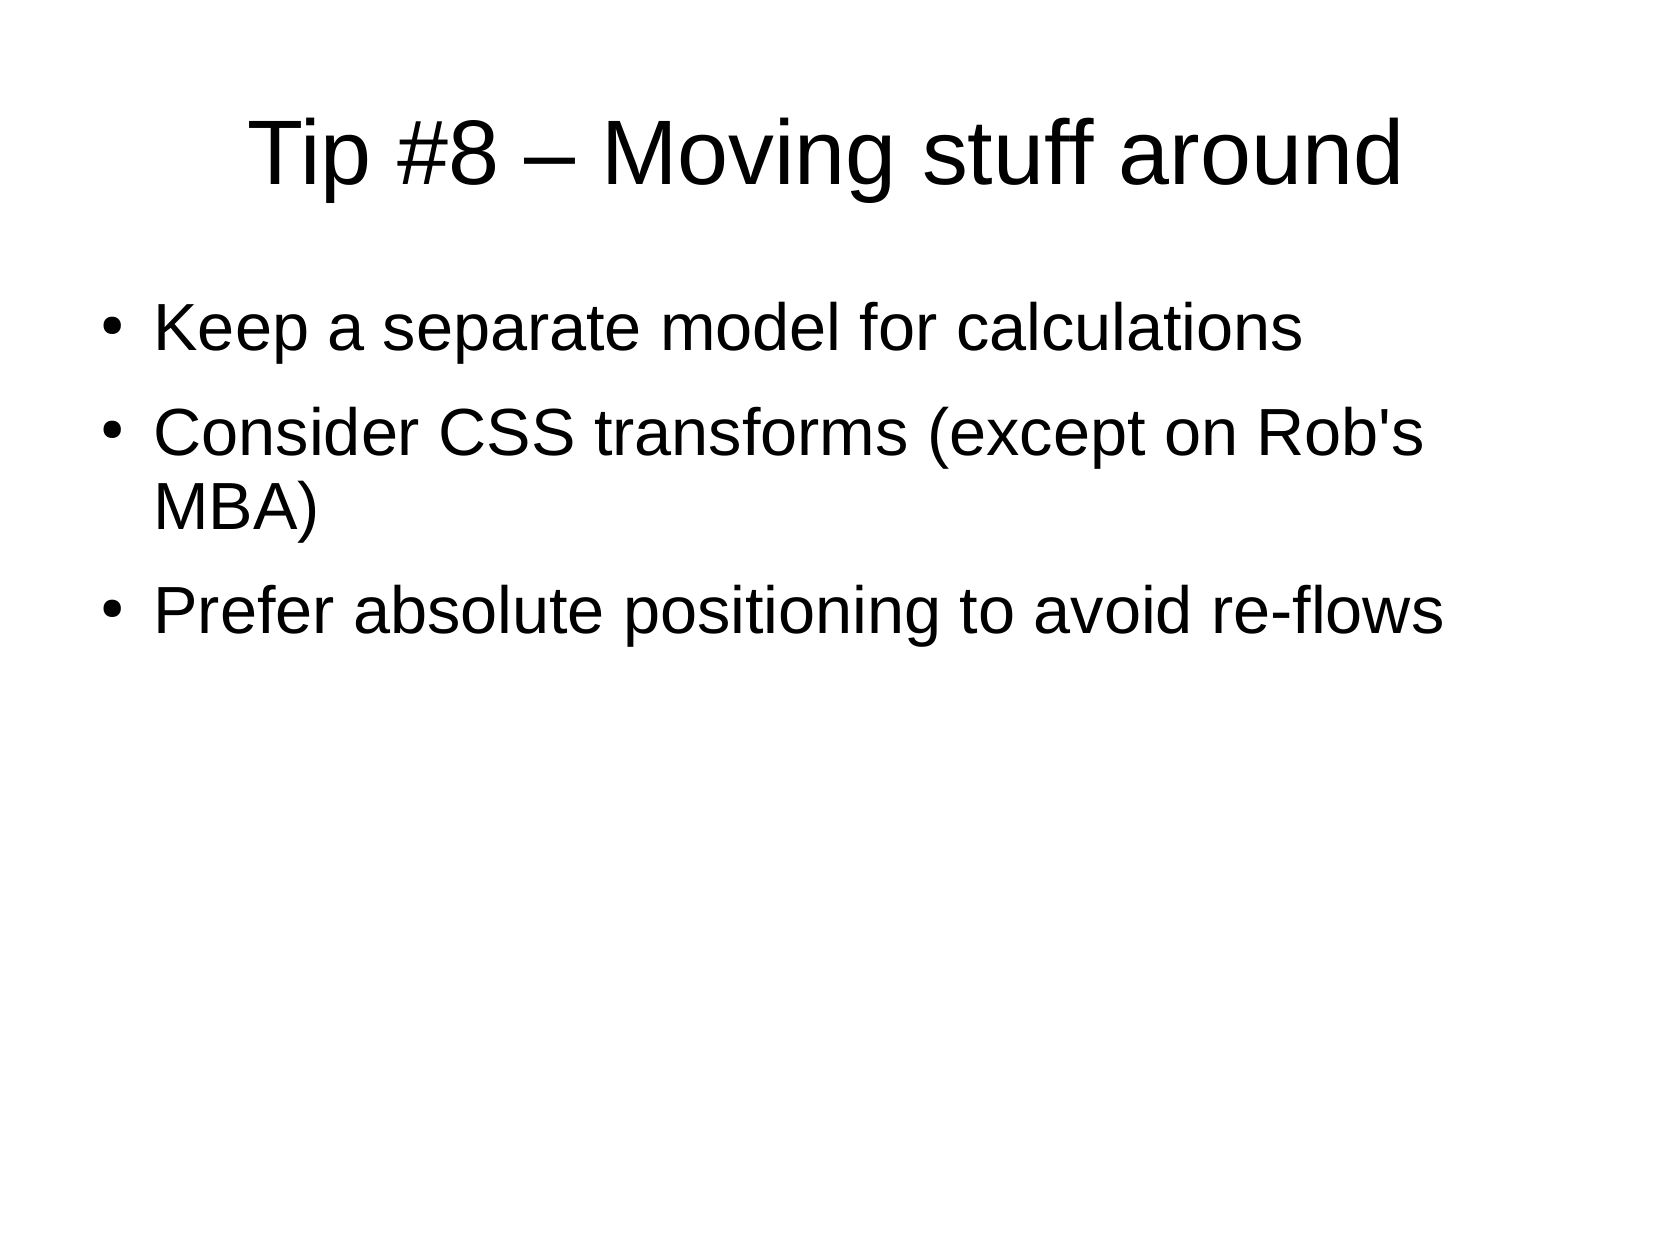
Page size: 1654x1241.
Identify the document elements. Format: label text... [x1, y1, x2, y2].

title Tip #8 – Moving stuff around [82, 49, 1571, 257]
list Keep a separate model for calculations Consider CSS transforms (except on Rob's MBA) Prefer absolute positioning to avoid re-flows [82, 290, 1538, 1010]
